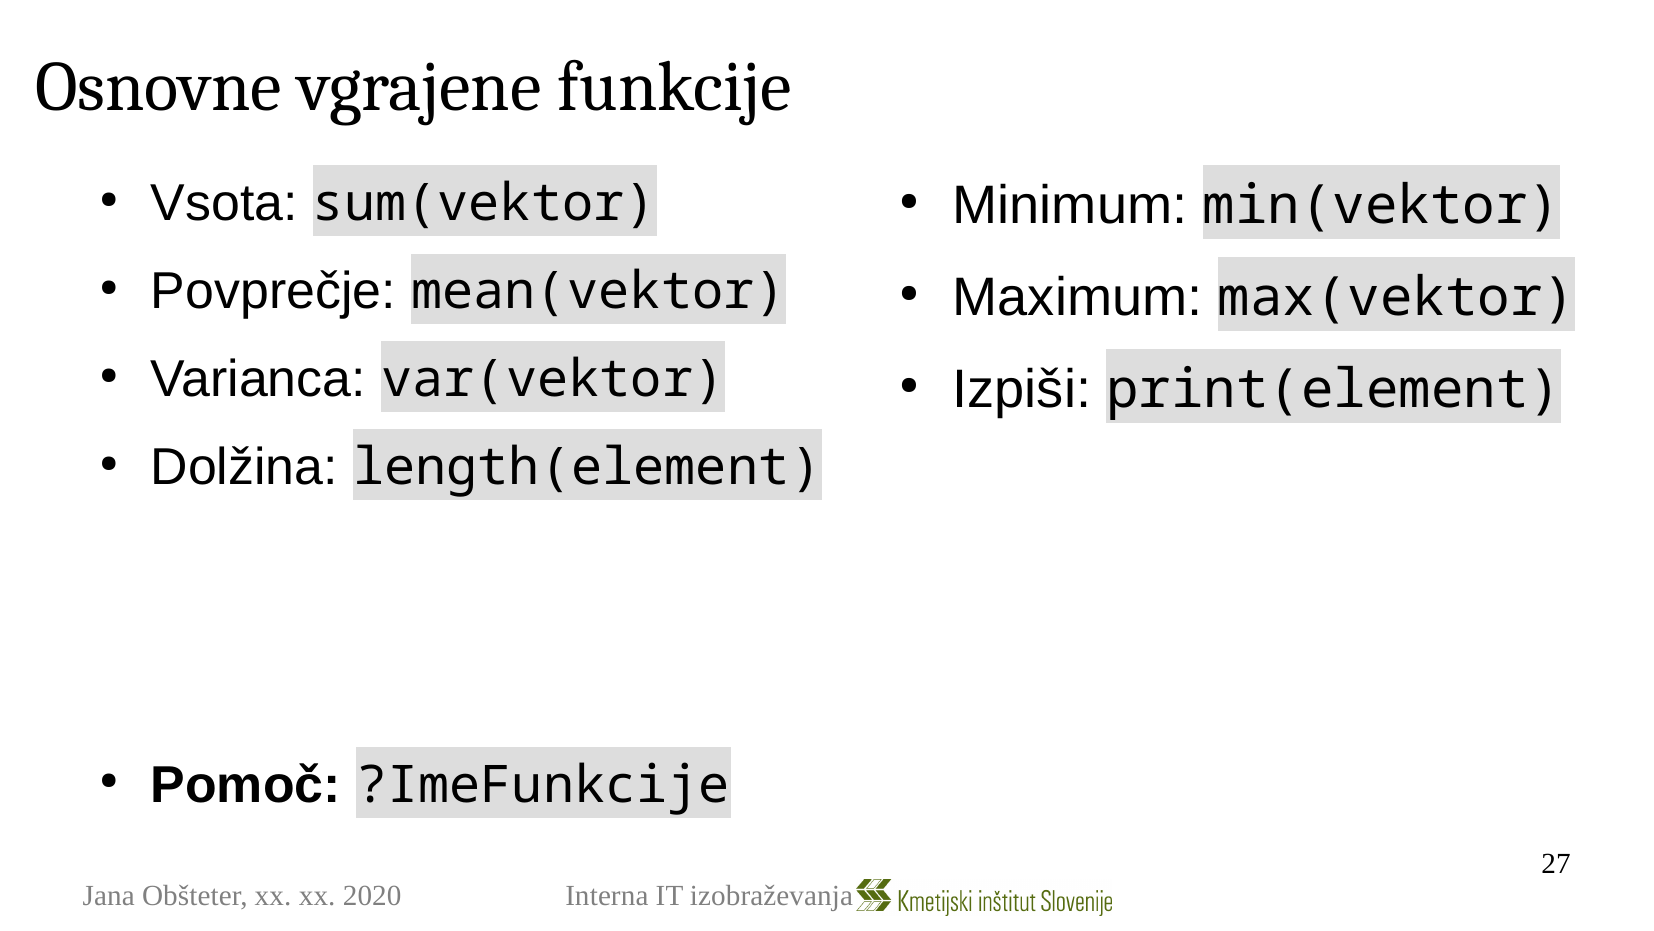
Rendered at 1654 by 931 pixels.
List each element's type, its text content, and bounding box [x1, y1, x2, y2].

list Vsota: sum(vektor) Povprečje: mean(vektor) Varianca: var(vektor) Dolžina: length(element) Pomoč: ?ImeFunkcije [82, 165, 844, 827]
picture [856, 879, 1112, 916]
list Minimum: min(vektor) Maximum: max(vektor) Izpiši: print(element) [881, 165, 1643, 827]
title Osnovne vgrajene funkcije [35, 21, 1524, 154]
